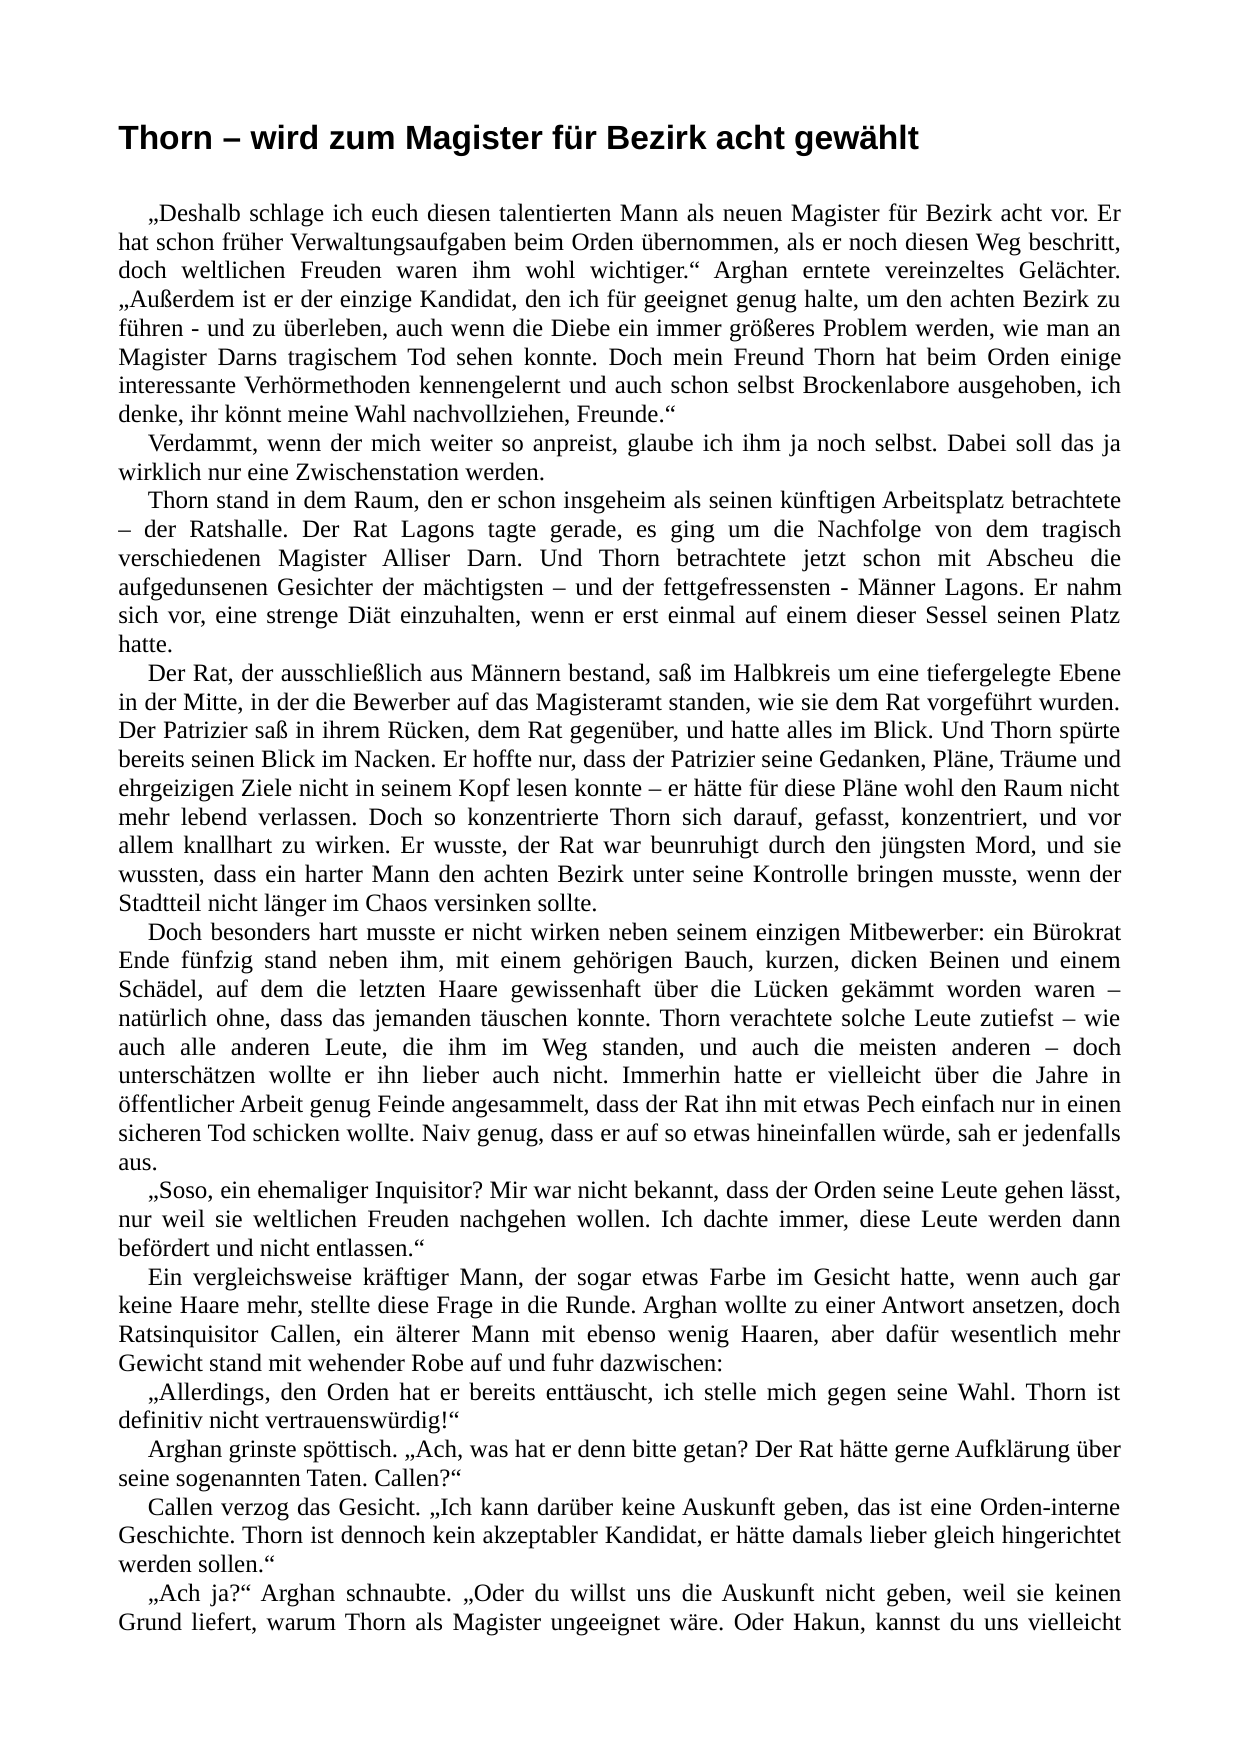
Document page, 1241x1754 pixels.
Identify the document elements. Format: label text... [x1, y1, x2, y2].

text „Deshalb schlage ich euch diesen talentierten Mann als neuen Magister für Bezirk acht vor. Er hat schon früher Verwaltungsaufgaben beim Orden übernommen, als er noch diesen Weg beschritt, doch weltlichen Freuden waren ihm wohl wichtiger.“ Arghan erntete vereinzeltes Gelächter. „Außerdem ist er der einzige Kandidat, den ich für geeignet genug halte, um den achten Bezirk zu führen - und zu überleben, auch wenn die Diebe ein immer größeres Problem werden, wie man an Magister Darns tragischem Tod sehen konnte. Doch mein Freund Thorn hat beim Orden einige interessante Verhörmethoden kennengelernt und auch schon selbst Brockenlabore ausgehoben, ich denke, ihr könnt meine Wahl nachvollziehen, Freunde.“ [118, 198, 1122, 428]
text Verdammt, wenn der mich weiter so anpreist, glaube ich ihm ja noch selbst. Dabei soll das ja wirklich nur eine Zwischenstation werden. [118, 428, 1122, 486]
text „Ach ja?“ Arghan schnaubte. „Oder du willst uns die Auskunft nicht geben, weil sie keinen Grund liefert, warum Thorn als Magister ungeeignet wäre. Oder Hakun, kannst du uns vielleicht [118, 1578, 1122, 1636]
subtitle Thorn – wird zum Magister für Bezirk acht gewählt [118, 118, 1122, 157]
text Der Rat, der ausschließlich aus Männern bestand, saß im Halbkreis um eine tiefergelegte Ebene in der Mitte, in der die Bewerber auf das Magisteramt standen, wie sie dem Rat vorgeführt wurden. Der Patrizier saß in ihrem Rücken, dem Rat gegenüber, und hatte alles im Blick. Und Thorn spürte bereits seinen Blick im Nacken. Er hoffte nur, dass der Patrizier seine Gedanken, Pläne, Träume und ehrgeizigen Ziele nicht in seinem Kopf lesen konnte – er hätte für diese Pläne wohl den Raum nicht mehr lebend verlassen. Doch so konzentrierte Thorn sich darauf, gefasst, konzentriert, und vor allem knallhart zu wirken. Er wusste, der Rat war beunruhigt durch den jüngsten Mord, und sie wussten, dass ein harter Mann den achten Bezirk unter seine Kontrolle bringen musste, wenn der Stadtteil nicht länger im Chaos versinken sollte. [118, 658, 1122, 917]
text Callen verzog das Gesicht. „Ich kann darüber keine Auskunft geben, das ist eine Orden-interne Geschichte. Thorn ist dennoch kein akzeptabler Kandidat, er hätte damals lieber gleich hingerichtet werden sollen.“ [118, 1492, 1122, 1578]
text Arghan grinste spöttisch. „Ach, was hat er denn bitte getan? Der Rat hätte gerne Aufklärung über seine sogenannten Taten. Callen?“ [118, 1434, 1122, 1492]
text Thorn stand in dem Raum, den er schon insgeheim als seinen künftigen Arbeitsplatz betrachtete – der Ratshalle. Der Rat Lagons tagte gerade, es ging um die Nachfolge von dem tragisch verschiedenen Magister Alliser Darn. Und Thorn betrachtete jetzt schon mit Abscheu die aufgedunsenen Gesichter der mächtigsten – und der fettgefressensten - Männer Lagons. Er nahm sich vor, eine strenge Diät einzuhalten, wenn er erst einmal auf einem dieser Sessel seinen Platz hatte. [118, 486, 1122, 658]
text Doch besonders hart musste er nicht wirken neben seinem einzigen Mitbewerber: ein Bürokrat Ende fünfzig stand neben ihm, mit einem gehörigen Bauch, kurzen, dicken Beinen und einem Schädel, auf dem die letzten Haare gewissenhaft über die Lücken gekämmt worden waren – natürlich ohne, dass das jemanden täuschen konnte. Thorn verachtete solche Leute zutiefst – wie auch alle anderen Leute, die ihm im Weg standen, und auch die meisten anderen – doch unterschätzen wollte er ihn lieber auch nicht. Immerhin hatte er vielleicht über die Jahre in öffentlicher Arbeit genug Feinde angesammelt, dass der Rat ihn mit etwas Pech einfach nur in einen sicheren Tod schicken wollte. Naiv genug, dass er auf so etwas hineinfallen würde, sah er jedenfalls aus. [118, 917, 1122, 1176]
text „Soso, ein ehemaliger Inquisitor? Mir war nicht bekannt, dass der Orden seine Leute gehen lässt, nur weil sie weltlichen Freuden nachgehen wollen. Ich dachte immer, diese Leute werden dann befördert und nicht entlassen.“ [118, 1176, 1122, 1262]
text „Allerdings, den Orden hat er bereits enttäuscht, ich stelle mich gegen seine Wahl. Thorn ist definitiv nicht vertrauenswürdig!“ [118, 1377, 1122, 1434]
text Ein vergleichsweise kräftiger Mann, der sogar etwas Farbe im Gesicht hatte, wenn auch gar keine Haare mehr, stellte diese Frage in die Runde. Arghan wollte zu einer Antwort ansetzen, doch Ratsinquisitor Callen, ein älterer Mann mit ebenso wenig Haaren, aber dafür wesentlich mehr Gewicht stand mit wehender Robe auf und fuhr dazwischen: [118, 1262, 1122, 1377]
